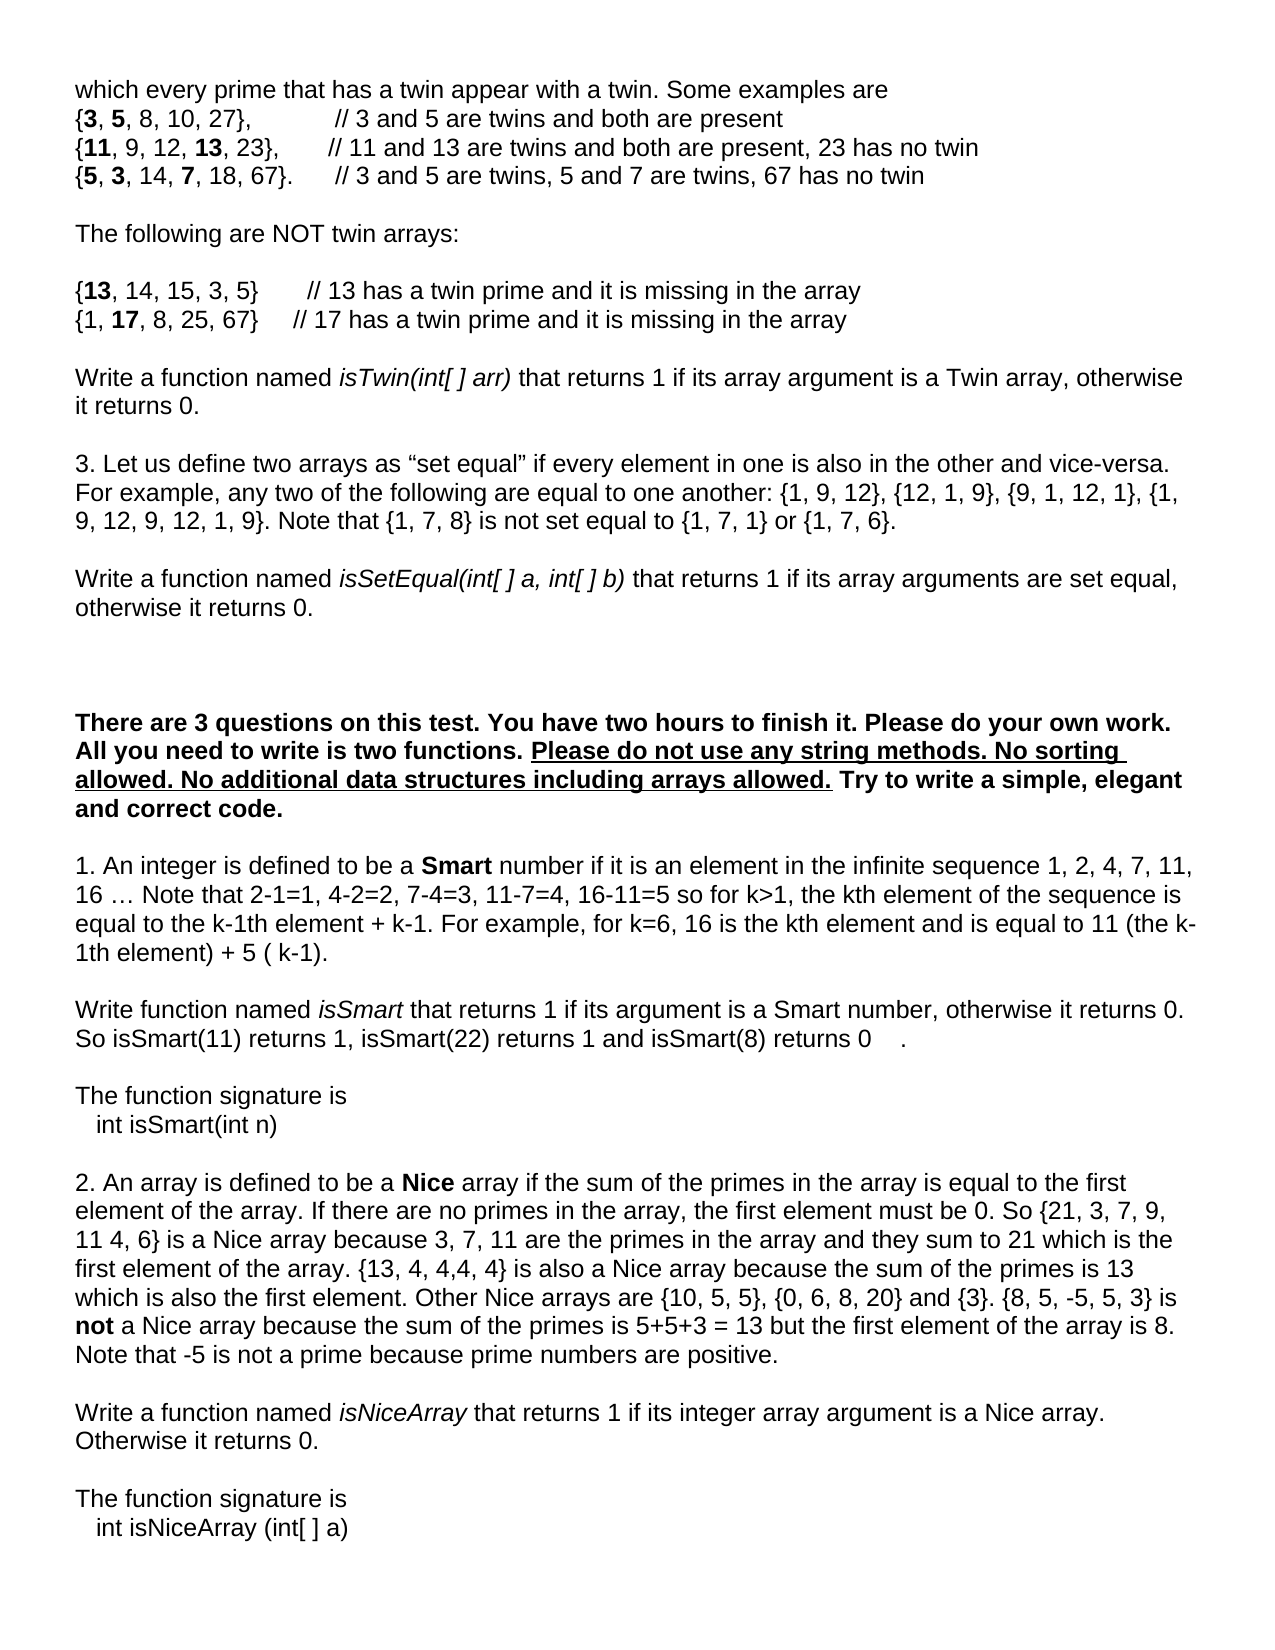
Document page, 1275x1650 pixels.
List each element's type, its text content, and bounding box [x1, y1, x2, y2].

text Write a function named isSetEqual(int[ ] a, int[ ] b) that returns 1 if its array arguments are set equal, otherwise it returns 0. [75, 564, 1200, 621]
text 2. An array is defined to be a Nice array if the sum of the primes in the array is equal to the first element of the array. If there are no primes in the array, the first element must be 0. So {21, 3, 7, 9, 11 4, 6} is a Nice array because 3, 7, 11 are the primes in the array and they sum to 21 which is the first element of the array. {13, 4, 4,4, 4} is also a Nice array because the sum of the primes is 13 which is also the first element. Other Nice arrays are {10, 5, 5}, {0, 6, 8, 20} and {3}. {8, 5, -5, 5, 3} is not a Nice array because the sum of the primes is 5+5+3 = 13 but the first element of the array is 8. Note that -5 is not a prime because prime numbers are positive. [75, 1167, 1200, 1369]
text {13, 14, 15, 3, 5} // 13 has a twin prime and it is missing in the array [75, 276, 1200, 305]
text The function signature is [75, 1081, 1200, 1110]
text {5, 3, 14, 7, 18, 67}. // 3 and 5 are twins, 5 and 7 are twins, 67 has no twin [75, 161, 1200, 190]
text Write a function named isTwin(int[ ] arr) that returns 1 if its array argument is a Twin array, otherwise it returns 0. [75, 362, 1200, 420]
text {11, 9, 12, 13, 23}, // 11 and 13 are twins and both are present, 23 has no twin [75, 132, 1200, 161]
text int isSmart(int n) [75, 1110, 1200, 1139]
text 3. Let us define two arrays as “set equal” if every element in one is also in the other and vice-versa. For example, any two of the following are equal to one another: {1, 9, 12}, {12, 1, 9}, {9, 1, 12, 1}, {1, 9, 12, 9, 12, 1, 9}. Note that {1, 7, 8} is not set equal to {1, 7, 1} or {1, 7, 6}. [75, 449, 1200, 535]
text {3, 5, 8, 10, 27}, // 3 and 5 are twins and both are present [75, 104, 1200, 132]
text {1, 17, 8, 25, 67} // 17 has a twin prime and it is missing in the array [75, 305, 1200, 334]
text 1. An integer is defined to be a Smart number if it is an element in the infinite sequence 1, 2, 4, 7, 11, 16 … Note that 2-1=1, 4-2=2, 7-4=3, 11-7=4, 16-11=5 so for k>1, the kth element of the sequence is equal to the k-1th element + k-1. For example, for k=6, 16 is the kth element and is equal to 11 (the k-1th element) + 5 ( k-1). [75, 851, 1200, 966]
text There are 3 questions on this test. You have two hours to finish it. Please do your own work. All you need to write is two functions. Please do not use any string methods. No sorting allowed. No additional data structures including arrays allowed. Try to write a simple, elegant and correct code. [75, 707, 1200, 822]
text The function signature is [75, 1484, 1200, 1512]
text The following are NOT twin arrays: [75, 219, 1200, 247]
text Write function named isSmart that returns 1 if its argument is a Smart number, otherwise it returns 0. So isSmart(11) returns 1, isSmart(22) returns 1 and isSmart(8) returns 0 . [75, 995, 1200, 1052]
text which every prime that has a twin appear with a twin. Some examples are [75, 75, 1200, 104]
text Write a function named isNiceArray that returns 1 if its integer array argument is a Nice array. Otherwise it returns 0. [75, 1397, 1200, 1455]
text int isNiceArray (int[ ] a) [75, 1512, 1200, 1541]
